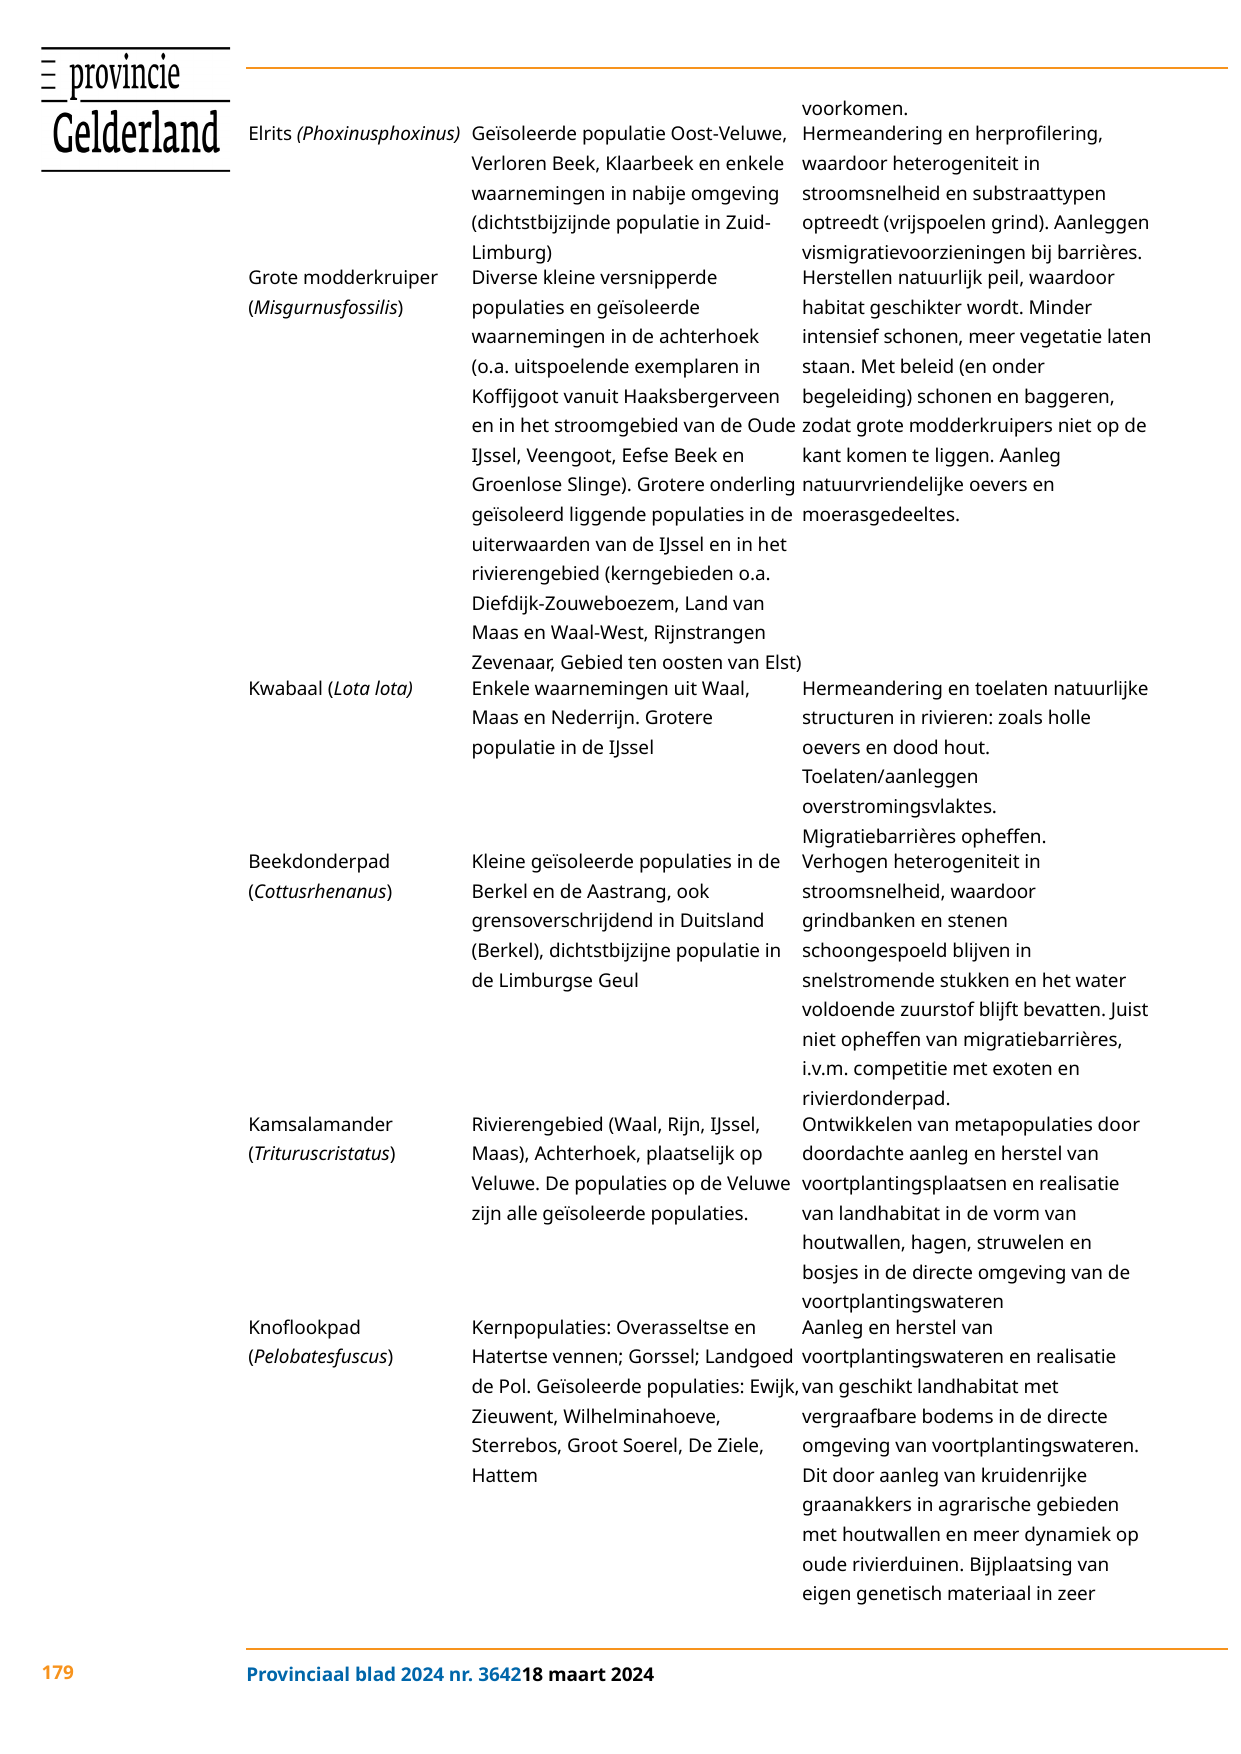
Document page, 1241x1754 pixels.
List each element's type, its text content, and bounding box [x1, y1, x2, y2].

table_cell Elrits (Phoxinusphoxinus) [248, 121, 471, 264]
table_cell Ontwikkelen van metapopulaties door doordachte aanleg en herstel van voortplantingsplaatsen en realisatie van landhabitat in de vorm van houtwallen, hagen, struwelen en bosjes in de directe omgeving van de voortplantingswateren [802, 1111, 1152, 1314]
table_cell Rivierengebied (Waal, Rijn, IJssel, Maas), Achterhoek, plaatselijk op Veluwe. De populaties op de Veluwe zijn alle geïsoleerde populaties. [471, 1111, 802, 1314]
table_cell Kleine geïsoleerde populaties in de Berkel en de Aastrang, ook grensoverschrijdend in Duitsland (Berkel), dichtstbijzijne populatie in de Limburgse Geul [471, 849, 802, 1111]
table_cell Kernpopulaties: Overasseltse en Hatertse vennen; Gorssel; Landgoed de Pol. Geïsoleerde populaties: Ewijk, Zieuwent, Wilhelminahoeve, Sterrebos, Groot Soerel, De Ziele, Hattem [471, 1314, 802, 1606]
table_cell Hermeandering en herprofilering, waardoor heterogeniteit in stroomsnelheid en substraattypen optreedt (vrijspoelen grind). Aanleggen vismigratievoorzieningen bij barrières. [802, 121, 1152, 264]
table_cell Herstellen natuurlijk peil, waardoor habitat geschikter wordt. Minder intensief schonen, meer vegetatie laten staan. Met beleid (en onder begeleiding) schonen en baggeren, zodat grote modderkruipers niet op de kant komen te liggen. Aanleg natuurvriendelijke oevers en moerasgedeeltes. [802, 265, 1152, 675]
picture [41, 47, 231, 172]
table_cell Diverse kleine versnipperde populaties en geïsoleerde waarnemingen in de achterhoek (o.a. uitspoelende exemplaren in Koffijgoot vanuit Haaksbergerveen en in het stroomgebied van de Oude IJssel, Veengoot, Eefse Beek en Groenlose Slinge). Grotere onderling geïsoleerd liggende populaties in de uiterwaarden van de IJssel en in het rivierengebied (kerngebieden o.a. Diefdijk-Zouweboezem, Land van Maas en Waal-West, Rijnstrangen Zevenaar, Gebied ten oosten van Elst) [471, 265, 802, 675]
table_cell Aanleg en herstel van voortplantingswateren en realisatie van geschikt landhabitat met vergraafbare bodems in de directe omgeving van voortplantingswateren. Dit door aanleg van kruidenrijke graanakkers in agrarische gebieden met houtwallen en meer dynamiek op oude rivierduinen. Bijplaatsing van eigen genetisch materiaal in zeer [802, 1314, 1152, 1606]
table_cell Beekdonderpad (Cottusrhenanus) [248, 849, 471, 1111]
table_cell Geïsoleerde populatie Oost-Veluwe, Verloren Beek, Klaarbeek en enkele waarnemingen in nabije omgeving (dichtstbijzijnde populatie in Zuid-Limburg) [471, 121, 802, 264]
table_cell [471, 95, 802, 121]
table_cell Enkele waarnemingen uit Waal, Maas en Nederrijn. Grotere populatie in de IJssel [471, 675, 802, 848]
table_cell Verhogen heterogeniteit in stroomsnelheid, waardoor grindbanken en stenen schoongespoeld blijven in snelstromende stukken en het water voldoende zuurstof blijft bevatten. Juist niet opheffen van migratiebarrières, i.v.m. competitie met exoten en rivierdonderpad. [802, 849, 1152, 1111]
table_cell Knoflookpad (Pelobatesfuscus) [248, 1314, 471, 1606]
table_cell Kamsalamander (Trituruscristatus) [248, 1111, 471, 1314]
table_cell [248, 95, 471, 121]
table_cell Kwabaal (Lota lota) [248, 675, 471, 848]
table_cell voorkomen. [802, 95, 1152, 121]
table_cell Grote modderkruiper (Misgurnusfossilis) [248, 265, 471, 675]
table_cell Hermeandering en toelaten natuurlijke structuren in rivieren: zoals holle oevers en dood hout. Toelaten/aanleggen overstromingsvlaktes. Migratiebarrières opheffen. [802, 675, 1152, 848]
